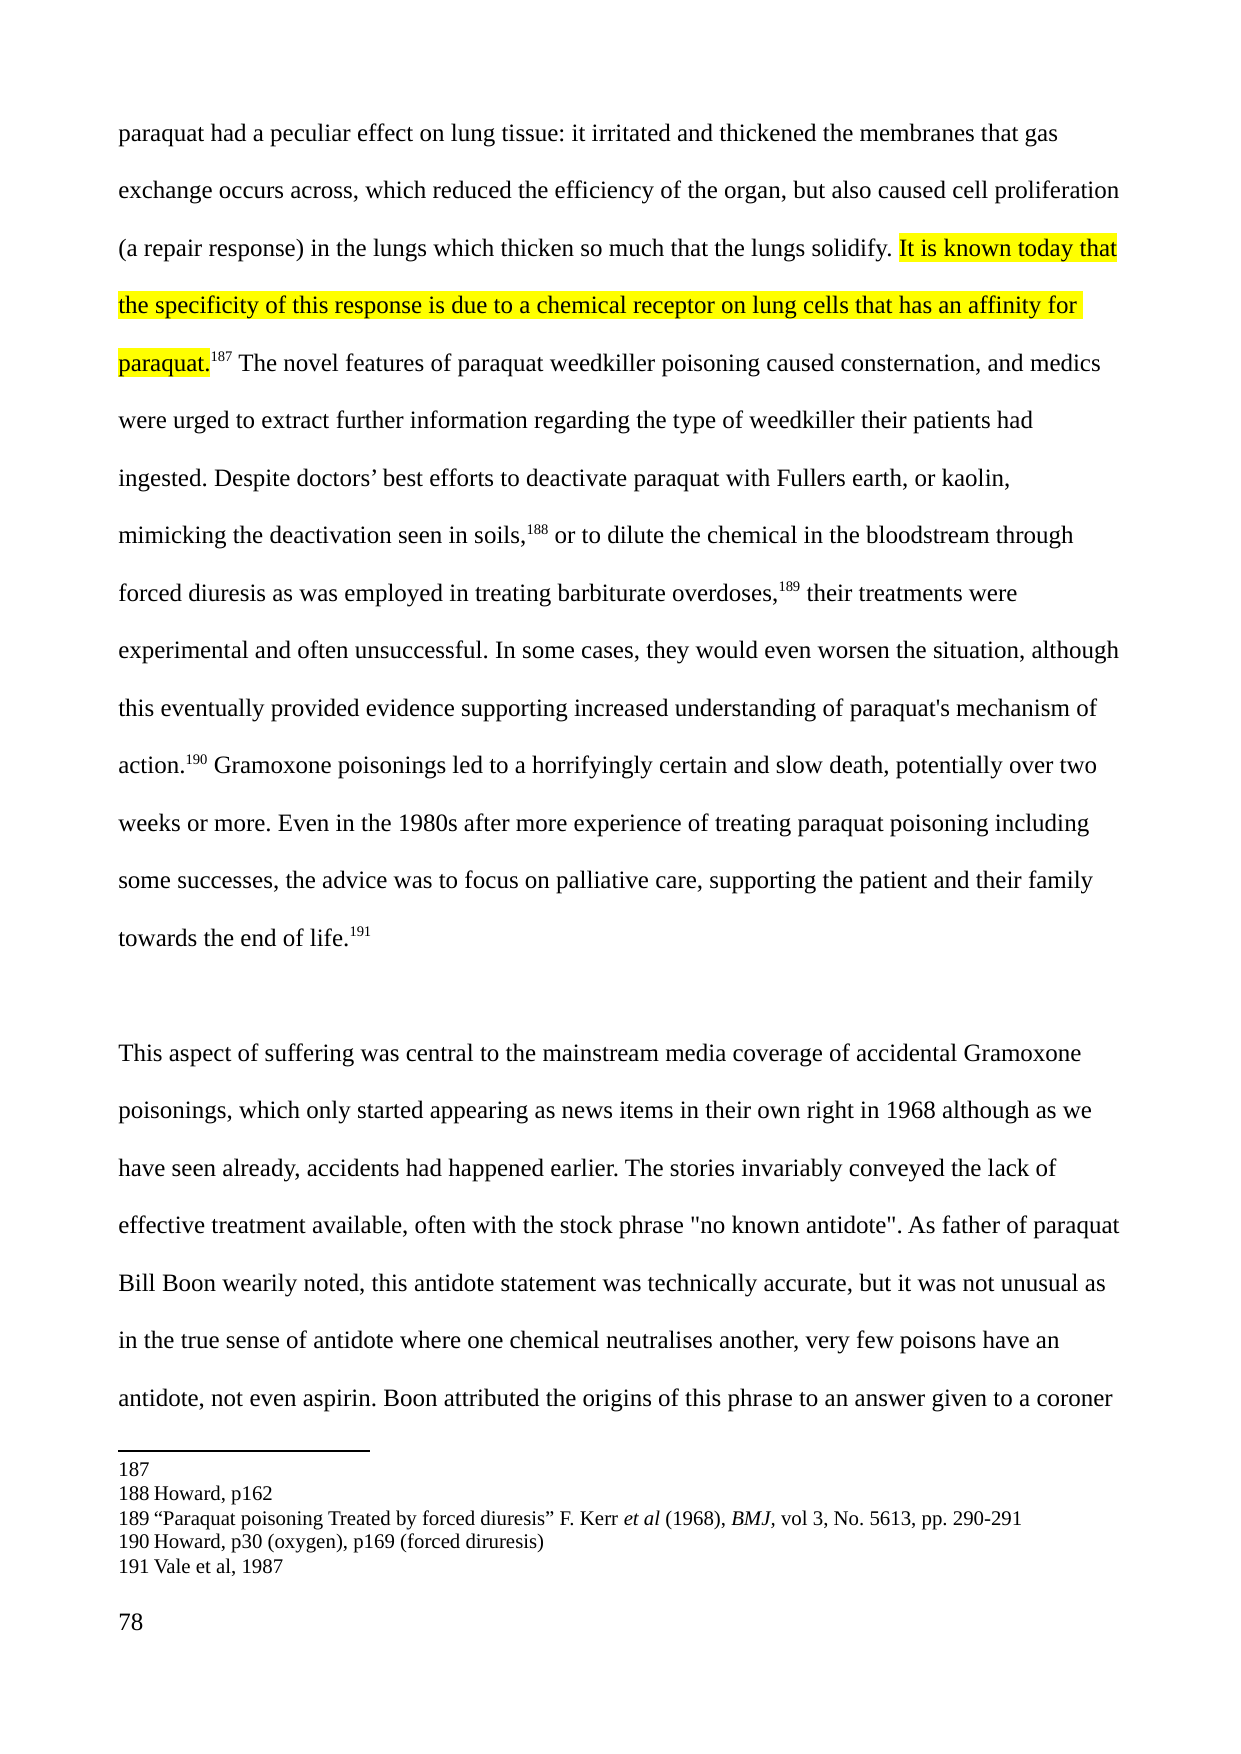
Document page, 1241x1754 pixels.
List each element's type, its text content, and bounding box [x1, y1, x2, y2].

text paraquat had a peculiar effect on lung tissue: it irritated and thickened the membranes that gas exchange occurs across, which reduced the efficiency of the organ, but also caused cell proliferation (a repair response) in the lungs which thicken so much that the lungs solidify. It is known today that the specificity of this response is due to a chemical receptor on lung cells that has an affinity for paraquat. The novel features of paraquat weedkiller poisoning caused consternation, and medics were urged to extract further information regarding the type of weedkiller their patients had ingested. Despite doctors’ best efforts to deactivate paraquat with Fullers earth, or kaolin, mimicking the deactivation seen in soils, or to dilute the chemical in the bloodstream through forced diuresis as was employed in treating barbiturate overdoses, their treatments were experimental and often unsuccessful. In some cases, they would even worsen the situation, although this eventually provided evidence supporting increased understanding of paraquat's mechanism of action. Gramoxone poisonings led to a horrifyingly certain and slow death, potentially over two weeks or more. Even in the 1980s after more experience of treating paraquat poisoning including some successes, the advice was to focus on palliative care, supporting the patient and their family towards the end of life. [118, 118, 1122, 952]
text Howard, p30 (oxygen), p169 (forced diruresis) [118, 1529, 1122, 1553]
text Howard, p162 [118, 1481, 1122, 1505]
text This aspect of suffering was central to the mainstream media coverage of accidental Gramoxone poisonings, which only started appearing as news items in their own right in 1968 although as we have seen already, accidents had happened earlier. The stories invariably conveyed the lack of effective treatment available, often with the stock phrase "no known antidote". As father of paraquat Bill Boon wearily noted, this antidote statement was technically accurate, but it was not unusual as in the true sense of antidote where one chemical neutralises another, very few poisons have an antidote, not even aspirin. Boon attributed the origins of this phrase to an answer given to a coroner [118, 1038, 1122, 1412]
text “Paraquat poisoning Treated by forced diuresis” F. Kerr et al (1968), BMJ, vol 3, No. 5613, pp. 290-291 [118, 1505, 1122, 1529]
text Vale et al, 1987 [118, 1553, 1122, 1578]
